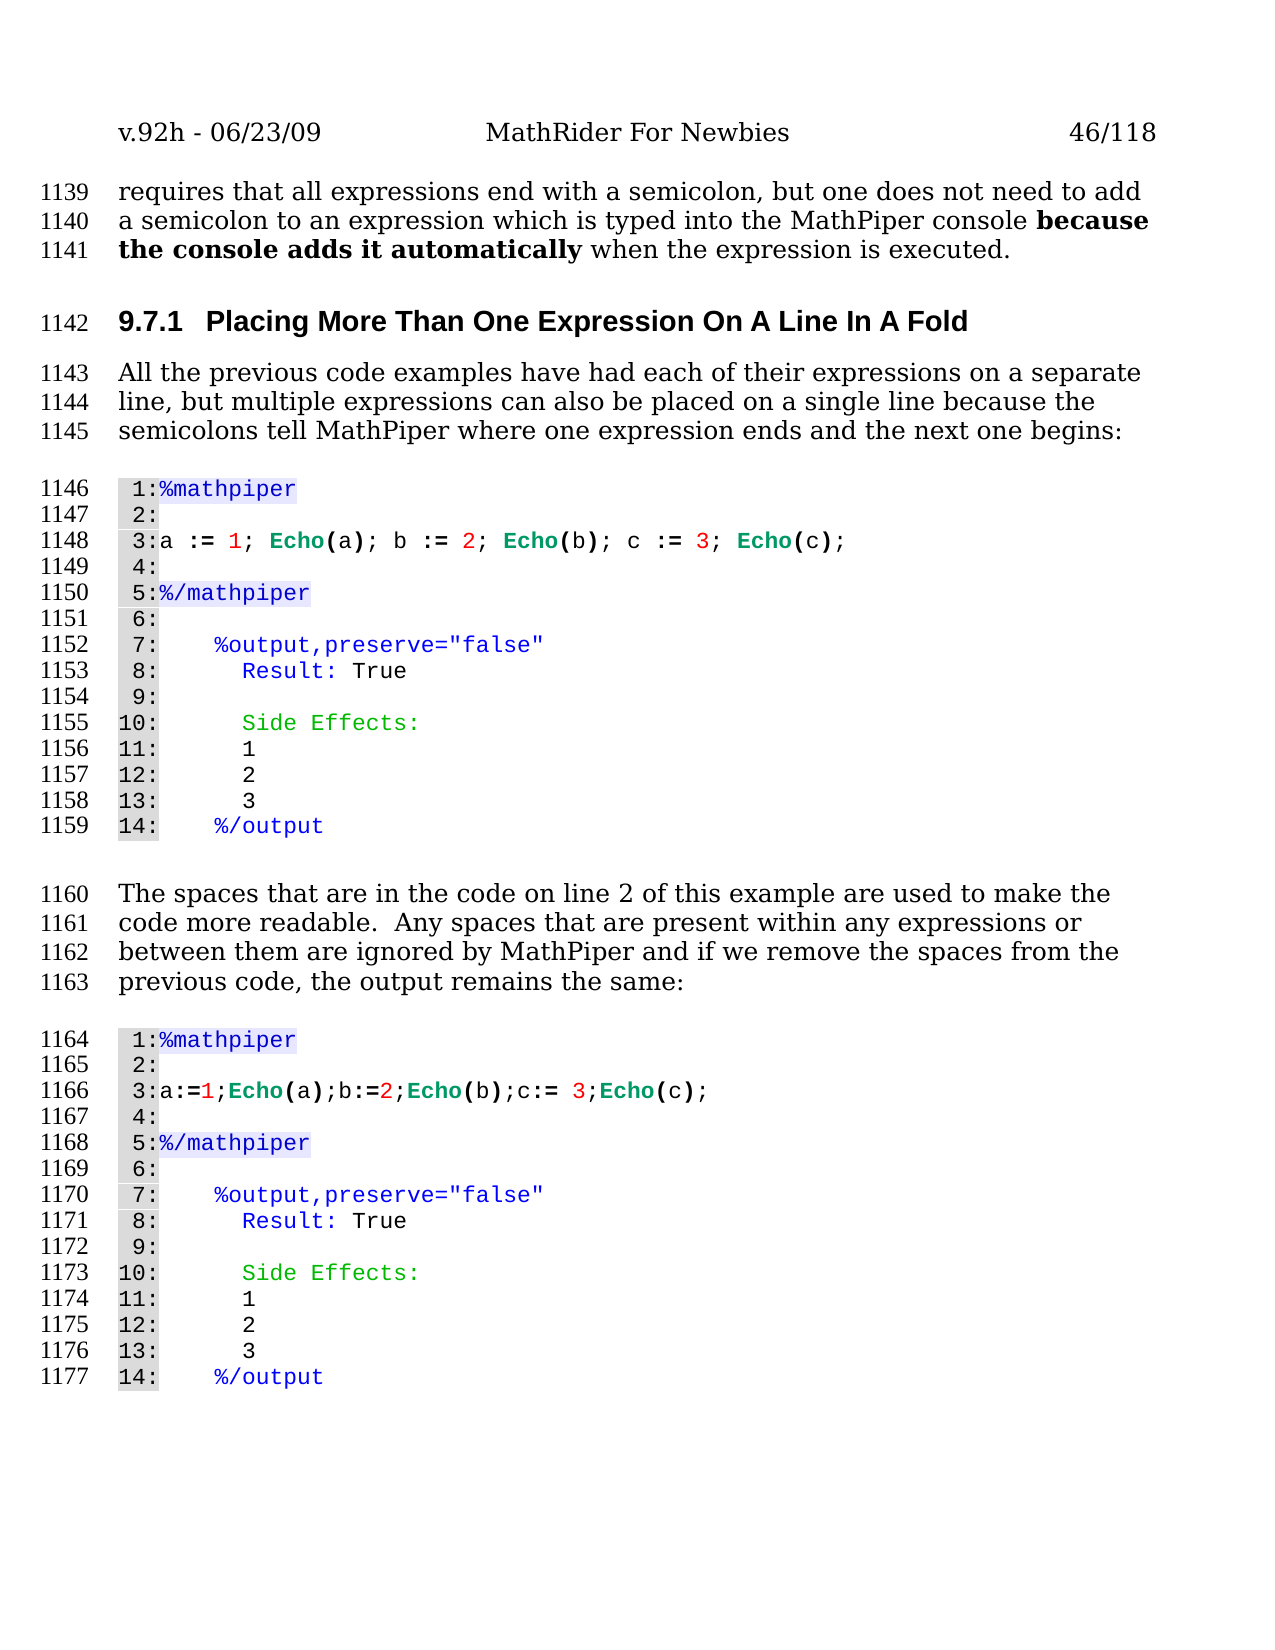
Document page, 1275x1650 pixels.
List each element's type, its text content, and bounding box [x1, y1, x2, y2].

text 5:%/mathpiper [118, 581, 1157, 607]
text 14: %/output [118, 815, 1157, 841]
text 6: [118, 607, 1157, 633]
text 2: [118, 1054, 1157, 1080]
text 8: Result: True [118, 1209, 1157, 1235]
text The spaces that are in the code on line 2 of this example are used to make the code more readable. Any spaces that are present within any expressions or between them are ignored by MathPiper and if we remove the spaces from the previous code, the output remains the same: [118, 879, 1157, 996]
text 13: 3 [118, 789, 1157, 815]
text 8: Result: True [118, 659, 1157, 685]
text 11: 1 [118, 1287, 1157, 1313]
text 9: [118, 1235, 1157, 1261]
text 1:%mathpiper [118, 478, 1157, 504]
text 4: [118, 556, 1157, 581]
text All the previous code examples have had each of their expressions on a separate line, but multiple expressions can also be placed on a single line because the semicolons tell MathPiper where one expression ends and the next one begins: [118, 358, 1157, 446]
subtitle Placing More Than One Expression On A Line In A Fold [118, 304, 1157, 337]
text 10: Side Effects: [118, 1261, 1157, 1287]
text 13: 3 [118, 1339, 1157, 1365]
text 7: %output,preserve="false" [118, 1183, 1157, 1209]
text 10: Side Effects: [118, 711, 1157, 737]
text 2: [118, 504, 1157, 529]
text 3:a:=1;Echo(a);b:=2;Echo(b);c:= 3;Echo(c); [118, 1080, 1157, 1106]
text 6: [118, 1158, 1157, 1183]
text 1:%mathpiper [118, 1028, 1157, 1054]
text 9: [118, 685, 1157, 711]
text requires that all expressions end with a semicolon, but one does not need to add a semicolon to an expression which is typed into the MathPiper console because the console adds it automatically when the expression is executed. [118, 177, 1157, 265]
text 3:a := 1; Echo(a); b := 2; Echo(b); c := 3; Echo(c); [118, 529, 1157, 556]
text 7: %output,preserve="false" [118, 633, 1157, 659]
text 11: 1 [118, 737, 1157, 763]
text 14: %/output [118, 1365, 1157, 1391]
text 4: [118, 1106, 1157, 1132]
text 12: 2 [118, 1313, 1157, 1339]
text 12: 2 [118, 763, 1157, 789]
text 5:%/mathpiper [118, 1132, 1157, 1158]
